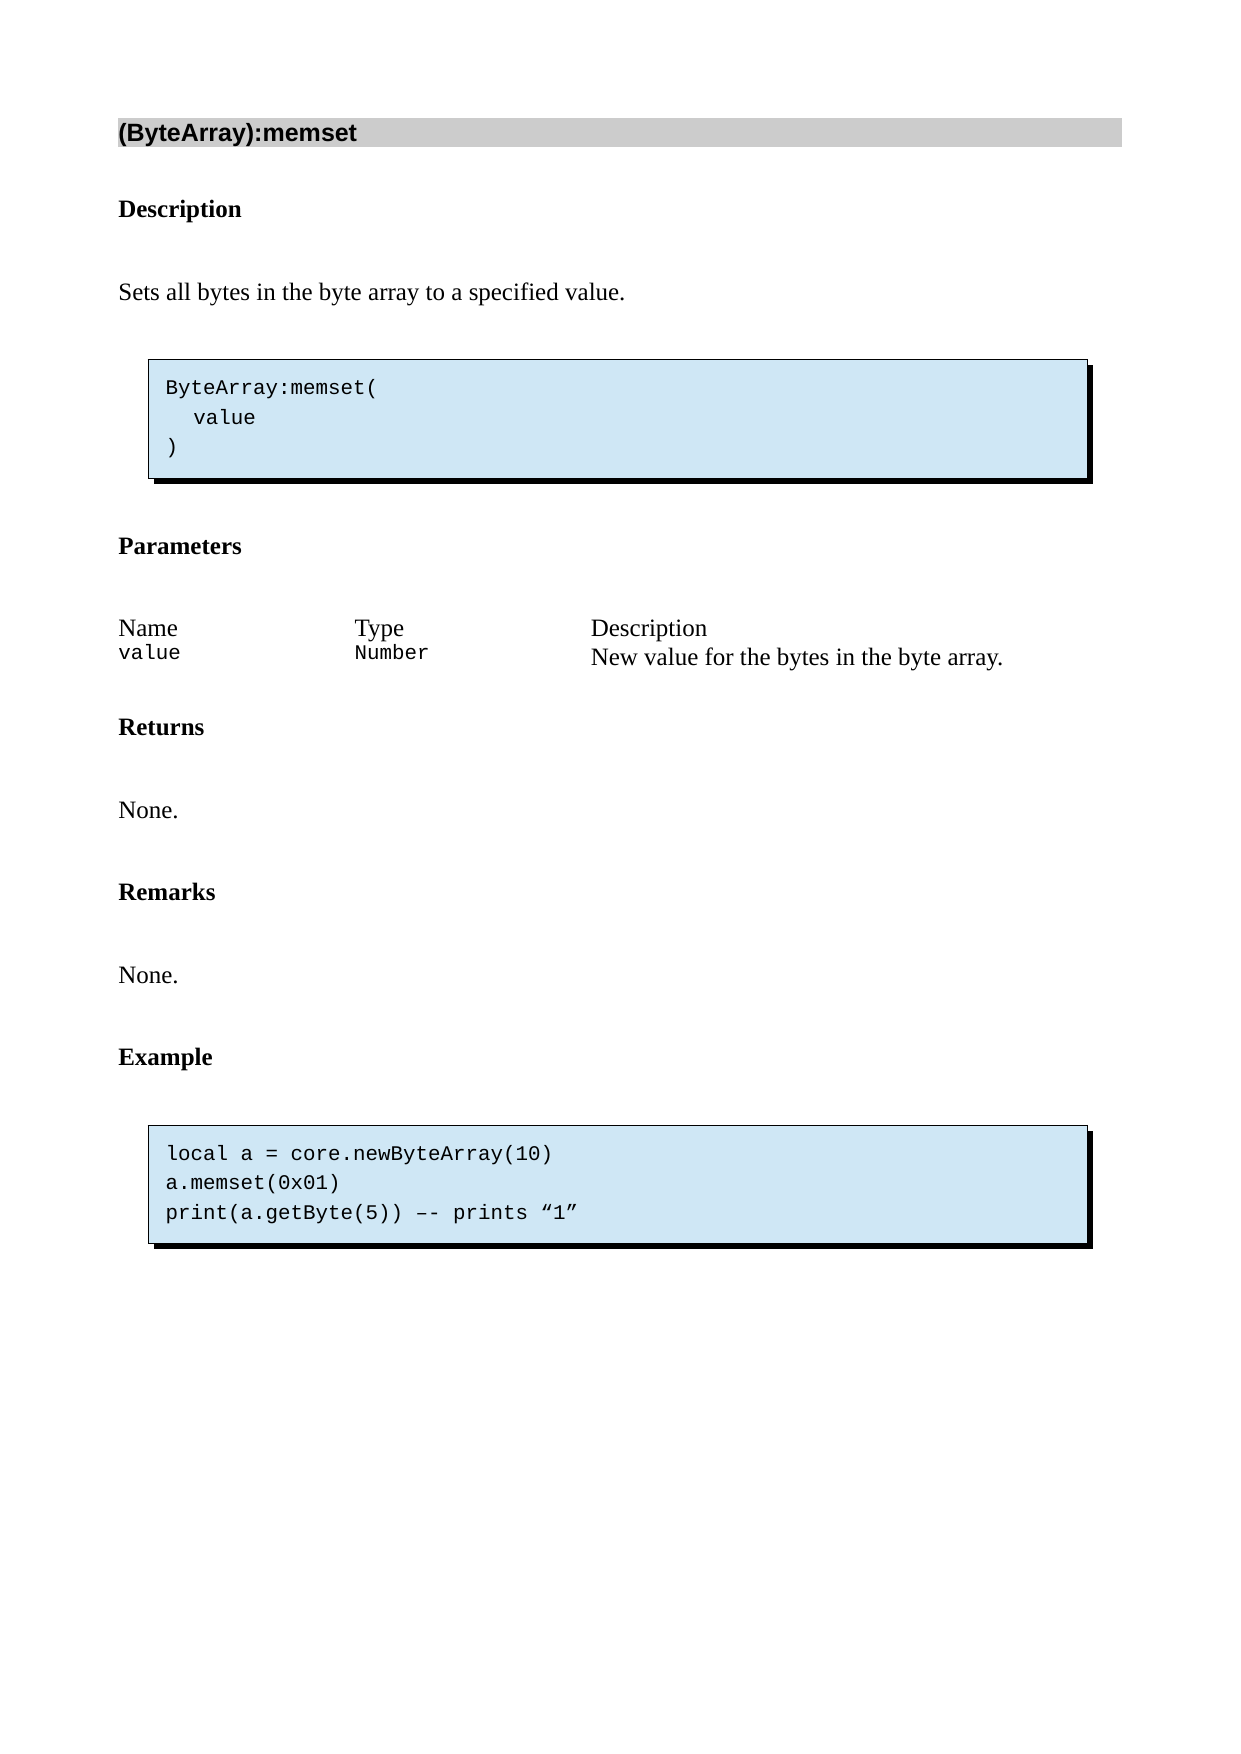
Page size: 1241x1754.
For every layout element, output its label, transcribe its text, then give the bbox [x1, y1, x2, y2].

text Remarks [118, 877, 1122, 906]
table_header Name [118, 614, 354, 642]
table_cell Number [354, 642, 591, 671]
text value [149, 389, 1087, 418]
text Sets all bytes in the byte array to a specified value. [118, 277, 1122, 306]
table_cell value [118, 642, 354, 671]
table_header Description [591, 614, 1122, 642]
text None. [118, 795, 1122, 823]
text Parameters [118, 531, 1122, 560]
text print(a.getByte(5)) –- prints “1” [149, 1184, 1087, 1243]
text None. [118, 960, 1122, 988]
text Returns [118, 712, 1122, 741]
table_cell New value for the bytes in the byte array. [591, 642, 1122, 671]
table_header Type [354, 614, 591, 642]
subtitle (ByteArray):memset [118, 118, 1122, 147]
text Description [118, 194, 1122, 223]
text Example [118, 1042, 1122, 1071]
text local a = core.newByteArray(10) [149, 1126, 1087, 1154]
text ) [149, 418, 1087, 478]
text a.memset(0x01) [149, 1154, 1087, 1184]
text ByteArray:memset( [149, 360, 1087, 389]
